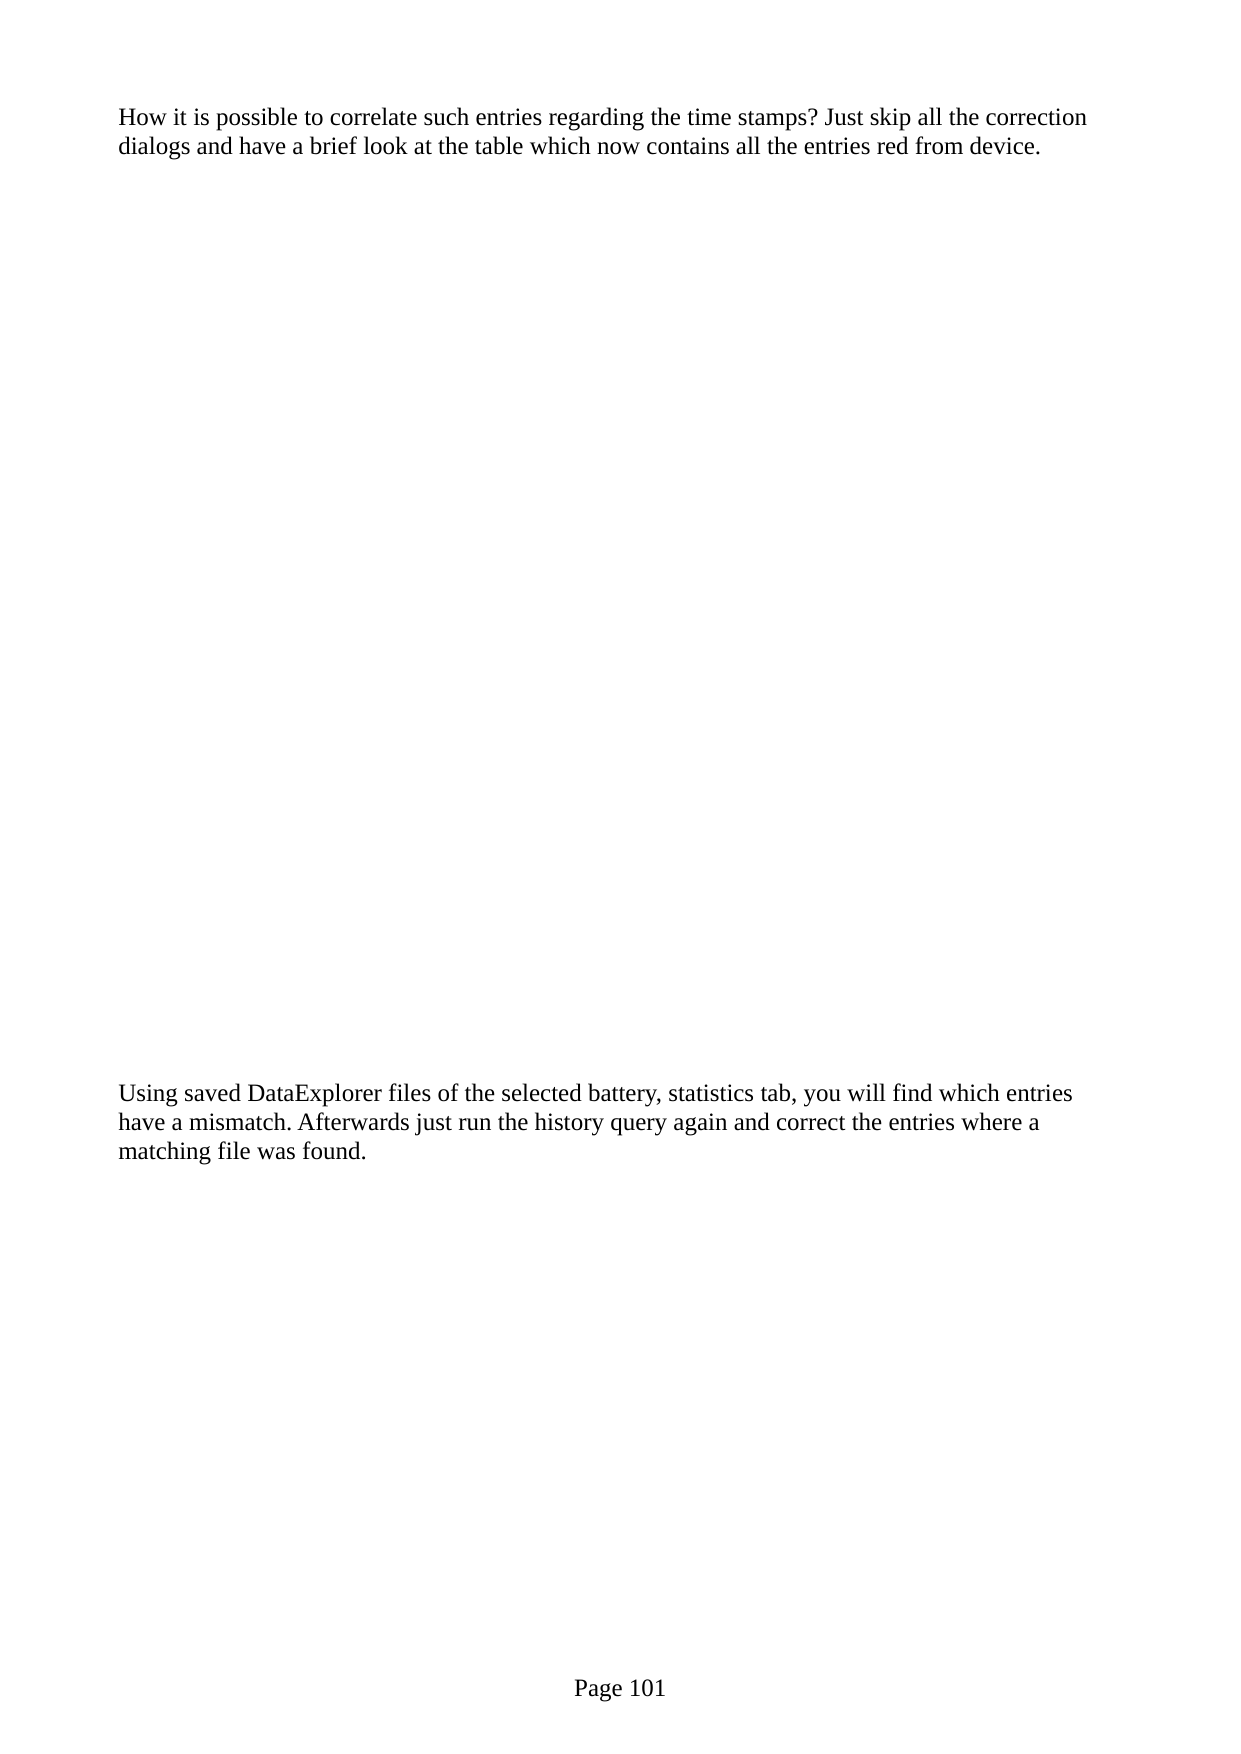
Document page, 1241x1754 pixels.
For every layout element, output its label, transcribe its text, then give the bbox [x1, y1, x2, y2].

text How it is possible to correlate such entries regarding the time stamps? Just skip all the correction dialogs and have a brief look at the table which now contains all the entries red from device. [118, 102, 1122, 160]
text Using saved DataExplorer files of the selected battery, statistics tab, you will find which entries have a mismatch. Afterwards just run the history query again and correct the entries where a matching file was found. [118, 1078, 1122, 1164]
